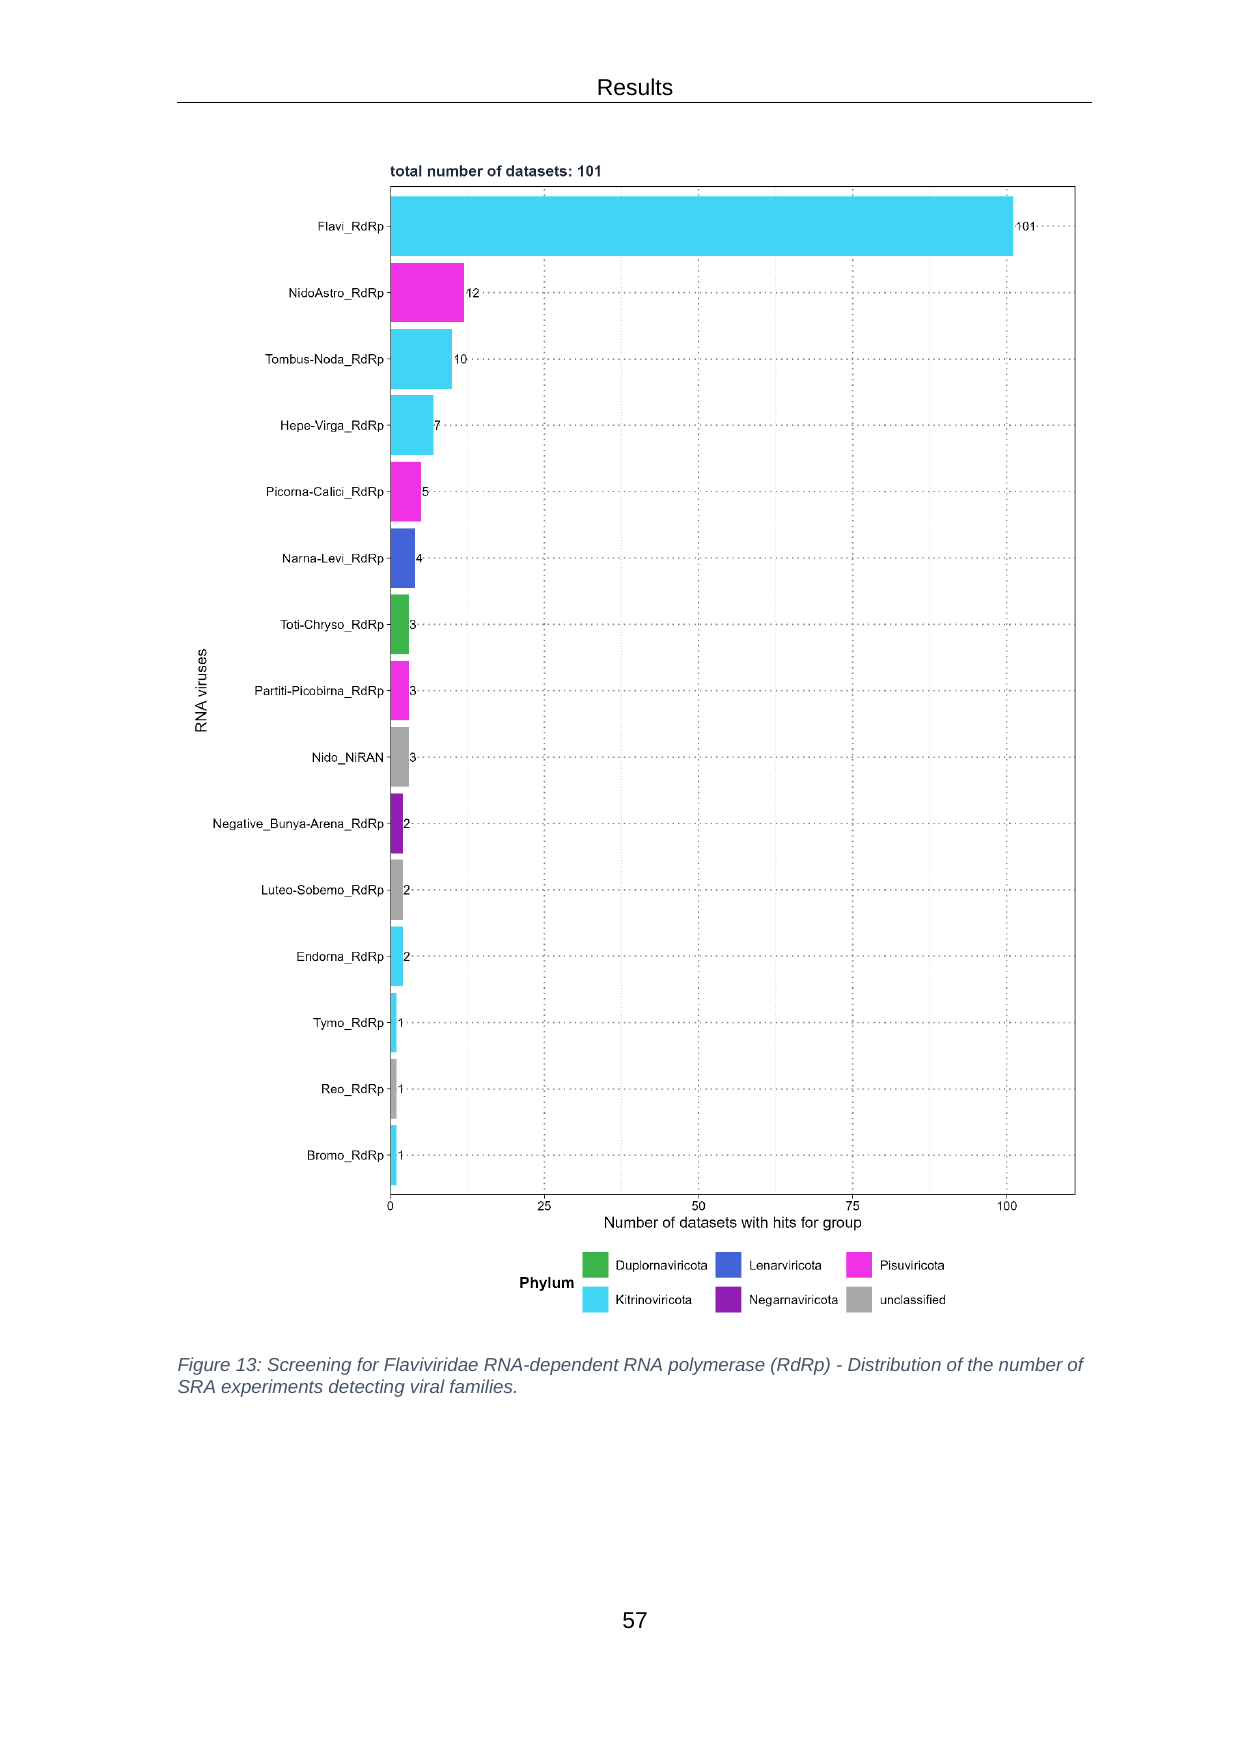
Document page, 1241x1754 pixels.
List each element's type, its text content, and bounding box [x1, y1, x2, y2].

text Figure 13: Screening for Flaviviridae RNA-dependent RNA polymerase (RdRp) - Distribution of the number of SRA experiments detecting viral families. [177, 1354, 1092, 1397]
